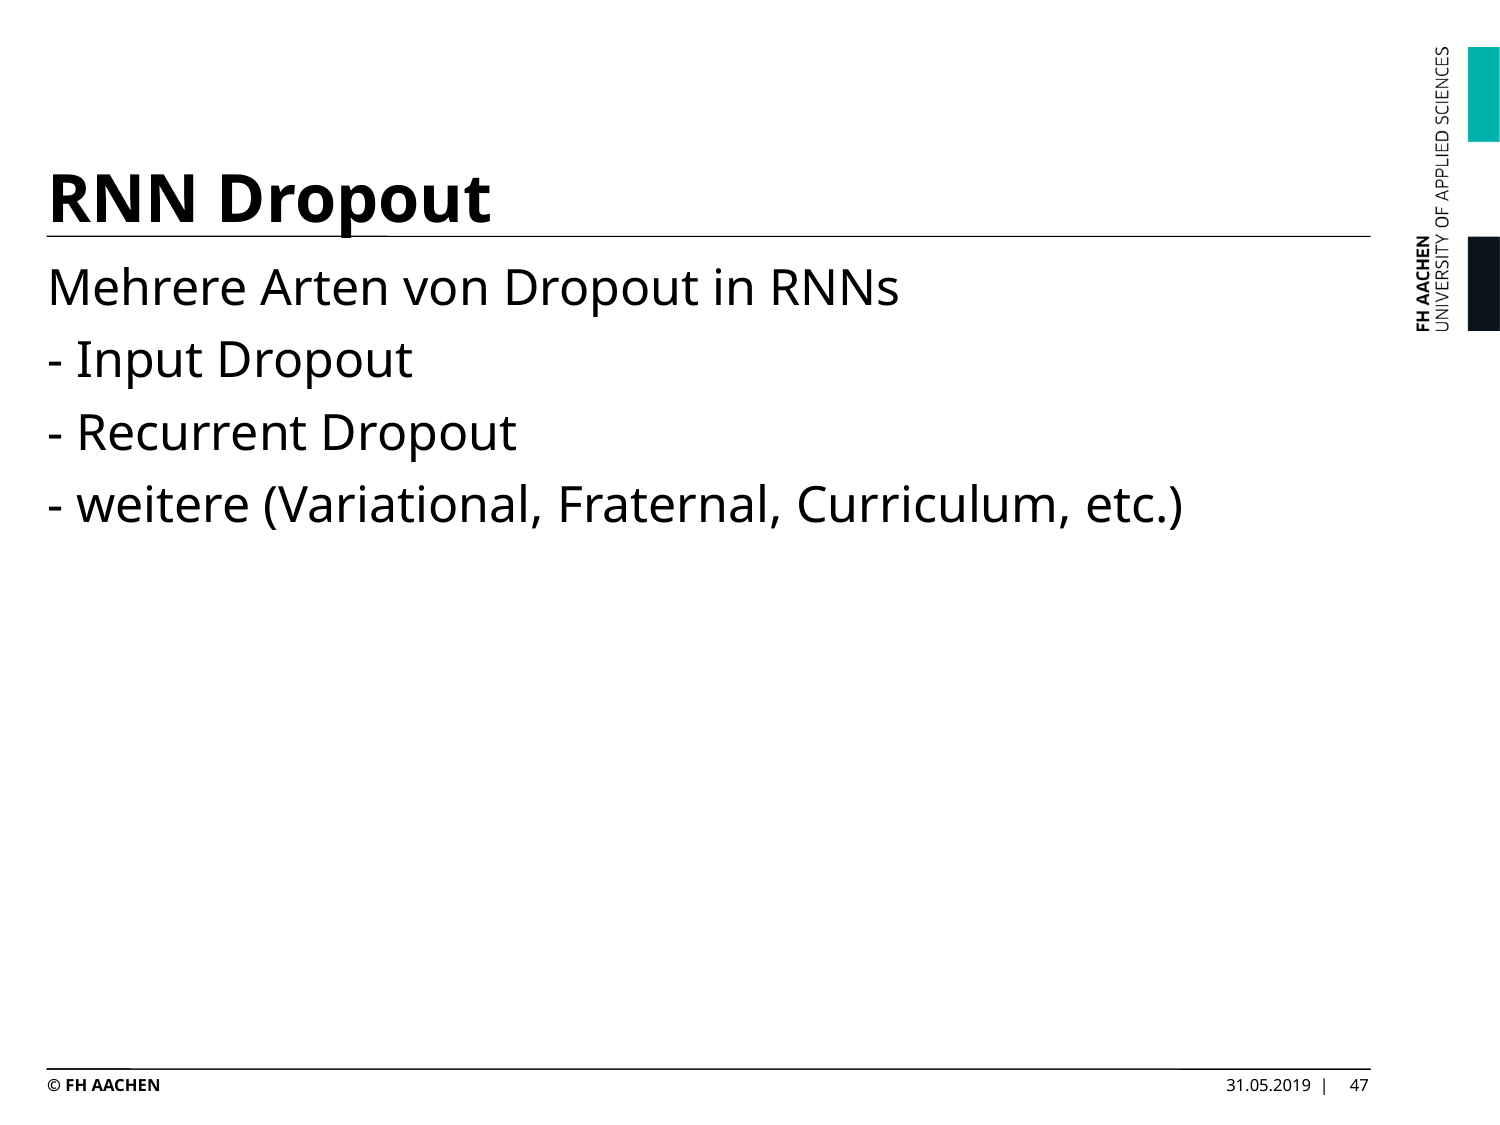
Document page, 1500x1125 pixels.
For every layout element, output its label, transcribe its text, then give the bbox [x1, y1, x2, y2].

title RNN Dropout [47, 153, 1371, 237]
list Mehrere Arten von Dropout in RNNs - Input Dropout - Recurrent Dropout - weitere (Variational, Fraternal, Curriculum, etc.) [47, 255, 1371, 1047]
picture [1404, 47, 1500, 331]
